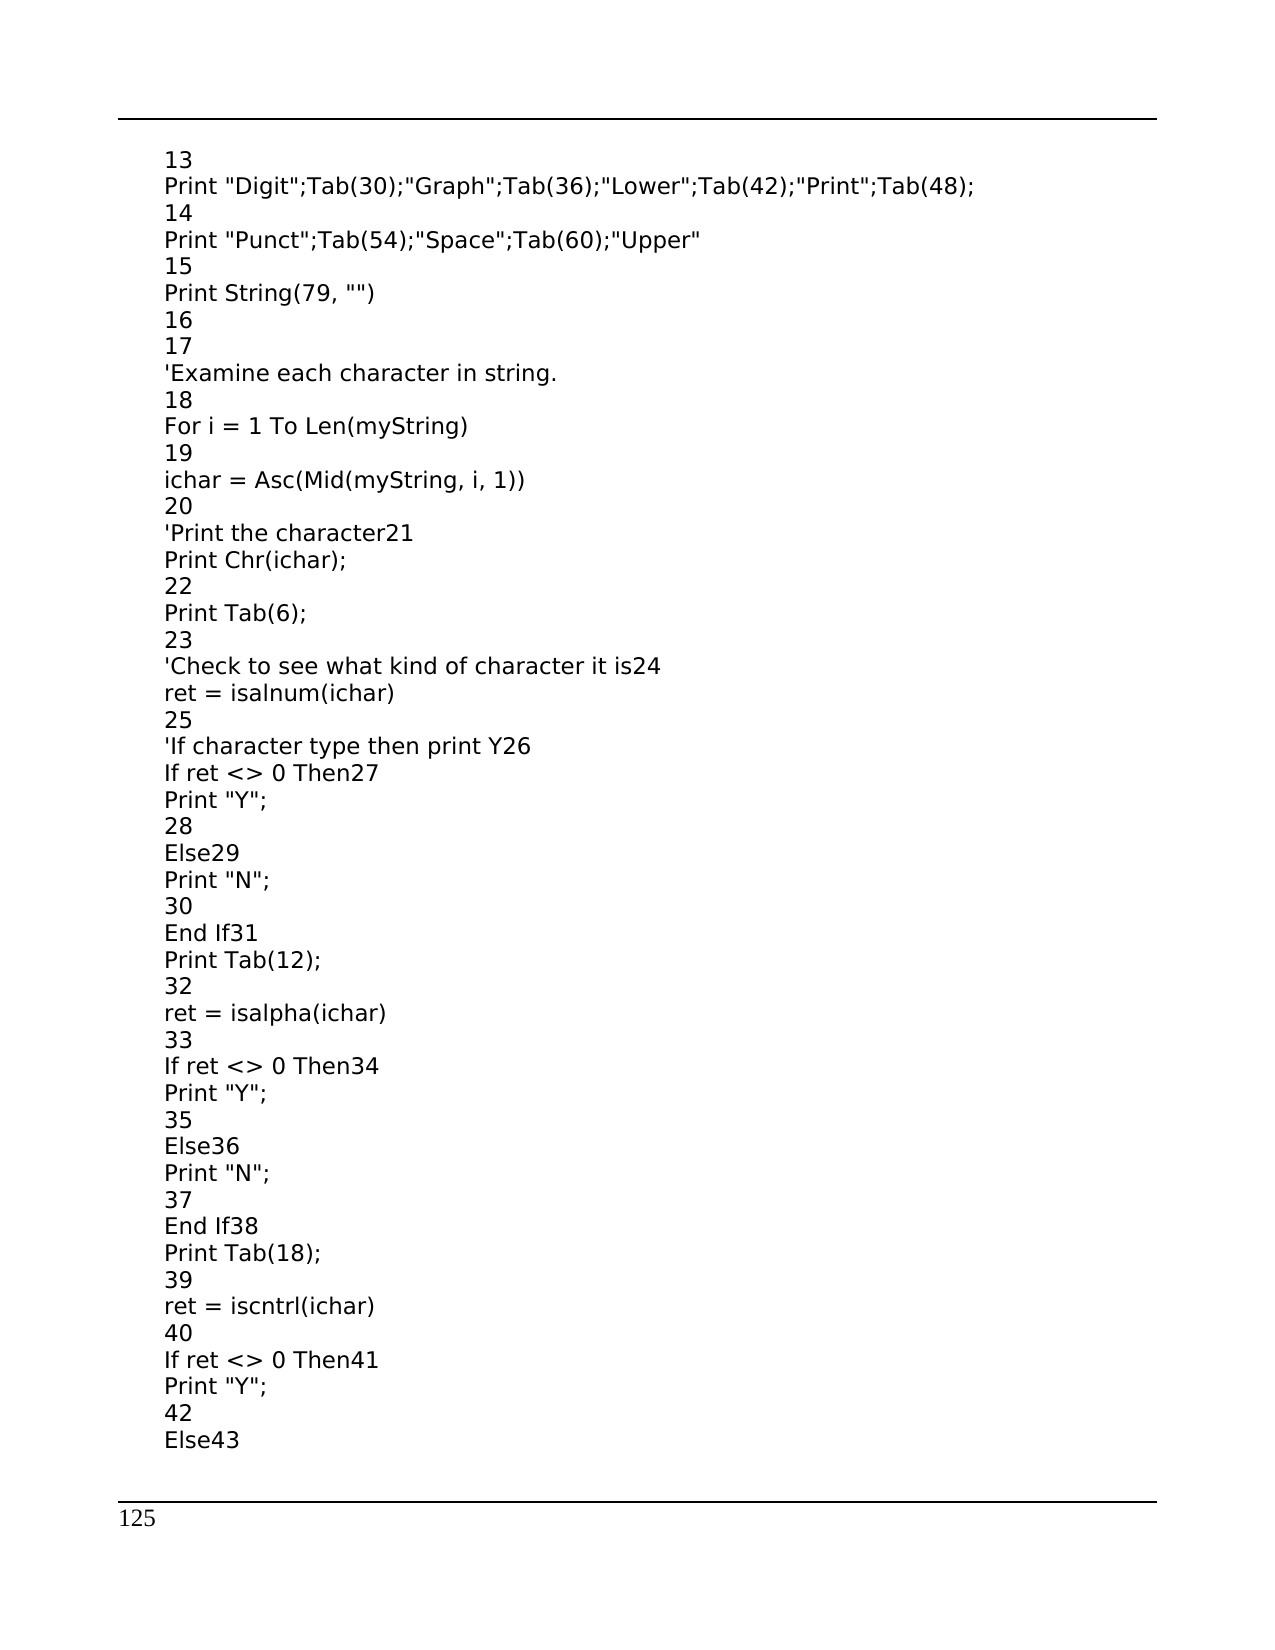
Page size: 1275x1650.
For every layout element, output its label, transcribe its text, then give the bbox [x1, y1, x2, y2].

text If ret <> 0 Then41 [118, 1347, 1157, 1373]
text 33 [118, 1027, 1157, 1053]
text ichar = Asc(Mid(myString, i, 1)) [118, 467, 1157, 493]
text 37 [118, 1187, 1157, 1213]
text Print Tab(12); [118, 947, 1157, 973]
text Print String(79, "") [118, 280, 1157, 307]
text 17 [118, 333, 1157, 360]
text 15 [118, 253, 1157, 280]
text 'Print the character21 [118, 520, 1157, 547]
text If ret <> 0 Then27 [118, 760, 1157, 787]
text Print Tab(6); [118, 600, 1157, 627]
text 35 [118, 1107, 1157, 1133]
text Print "Y"; [118, 1373, 1157, 1400]
text Print "Digit";Tab(30);"Graph";Tab(36);"Lower";Tab(42);"Print";Tab(48); [118, 173, 1157, 200]
text 13 [118, 147, 1157, 173]
text 32 [118, 973, 1157, 1000]
text 20 [118, 493, 1157, 520]
text 18 [118, 387, 1157, 413]
text 'Check to see what kind of character it is24 [118, 653, 1157, 680]
text End If31 [118, 920, 1157, 947]
text Print "N"; [118, 867, 1157, 893]
text Else29 [118, 840, 1157, 867]
text End If38 [118, 1213, 1157, 1240]
text 30 [118, 893, 1157, 920]
text ret = isalpha(ichar) [118, 1000, 1157, 1027]
text ret = isalnum(ichar) [118, 680, 1157, 707]
text Print Tab(18); [118, 1240, 1157, 1267]
text 25 [118, 707, 1157, 733]
text 14 [118, 200, 1157, 227]
text Print "Y"; [118, 787, 1157, 813]
text ret = iscntrl(ichar) [118, 1293, 1157, 1320]
text 'If character type then print Y26 [118, 733, 1157, 760]
text Print "Punct";Tab(54);"Space";Tab(60);"Upper" [118, 227, 1157, 253]
text For i = 1 To Len(myString) [118, 413, 1157, 440]
text Print "N"; [118, 1160, 1157, 1187]
text Print "Y"; [118, 1080, 1157, 1107]
text 40 [118, 1320, 1157, 1347]
text Else36 [118, 1133, 1157, 1160]
text 16 [118, 307, 1157, 333]
text 'Examine each character in string. [118, 360, 1157, 387]
text 39 [118, 1267, 1157, 1293]
text 22 [118, 573, 1157, 600]
text 19 [118, 440, 1157, 467]
text 42 [118, 1400, 1157, 1427]
text If ret <> 0 Then34 [118, 1053, 1157, 1080]
text 23 [118, 627, 1157, 653]
text Print Chr(ichar); [118, 547, 1157, 573]
text Else43 [118, 1427, 1157, 1453]
text 28 [118, 813, 1157, 840]
